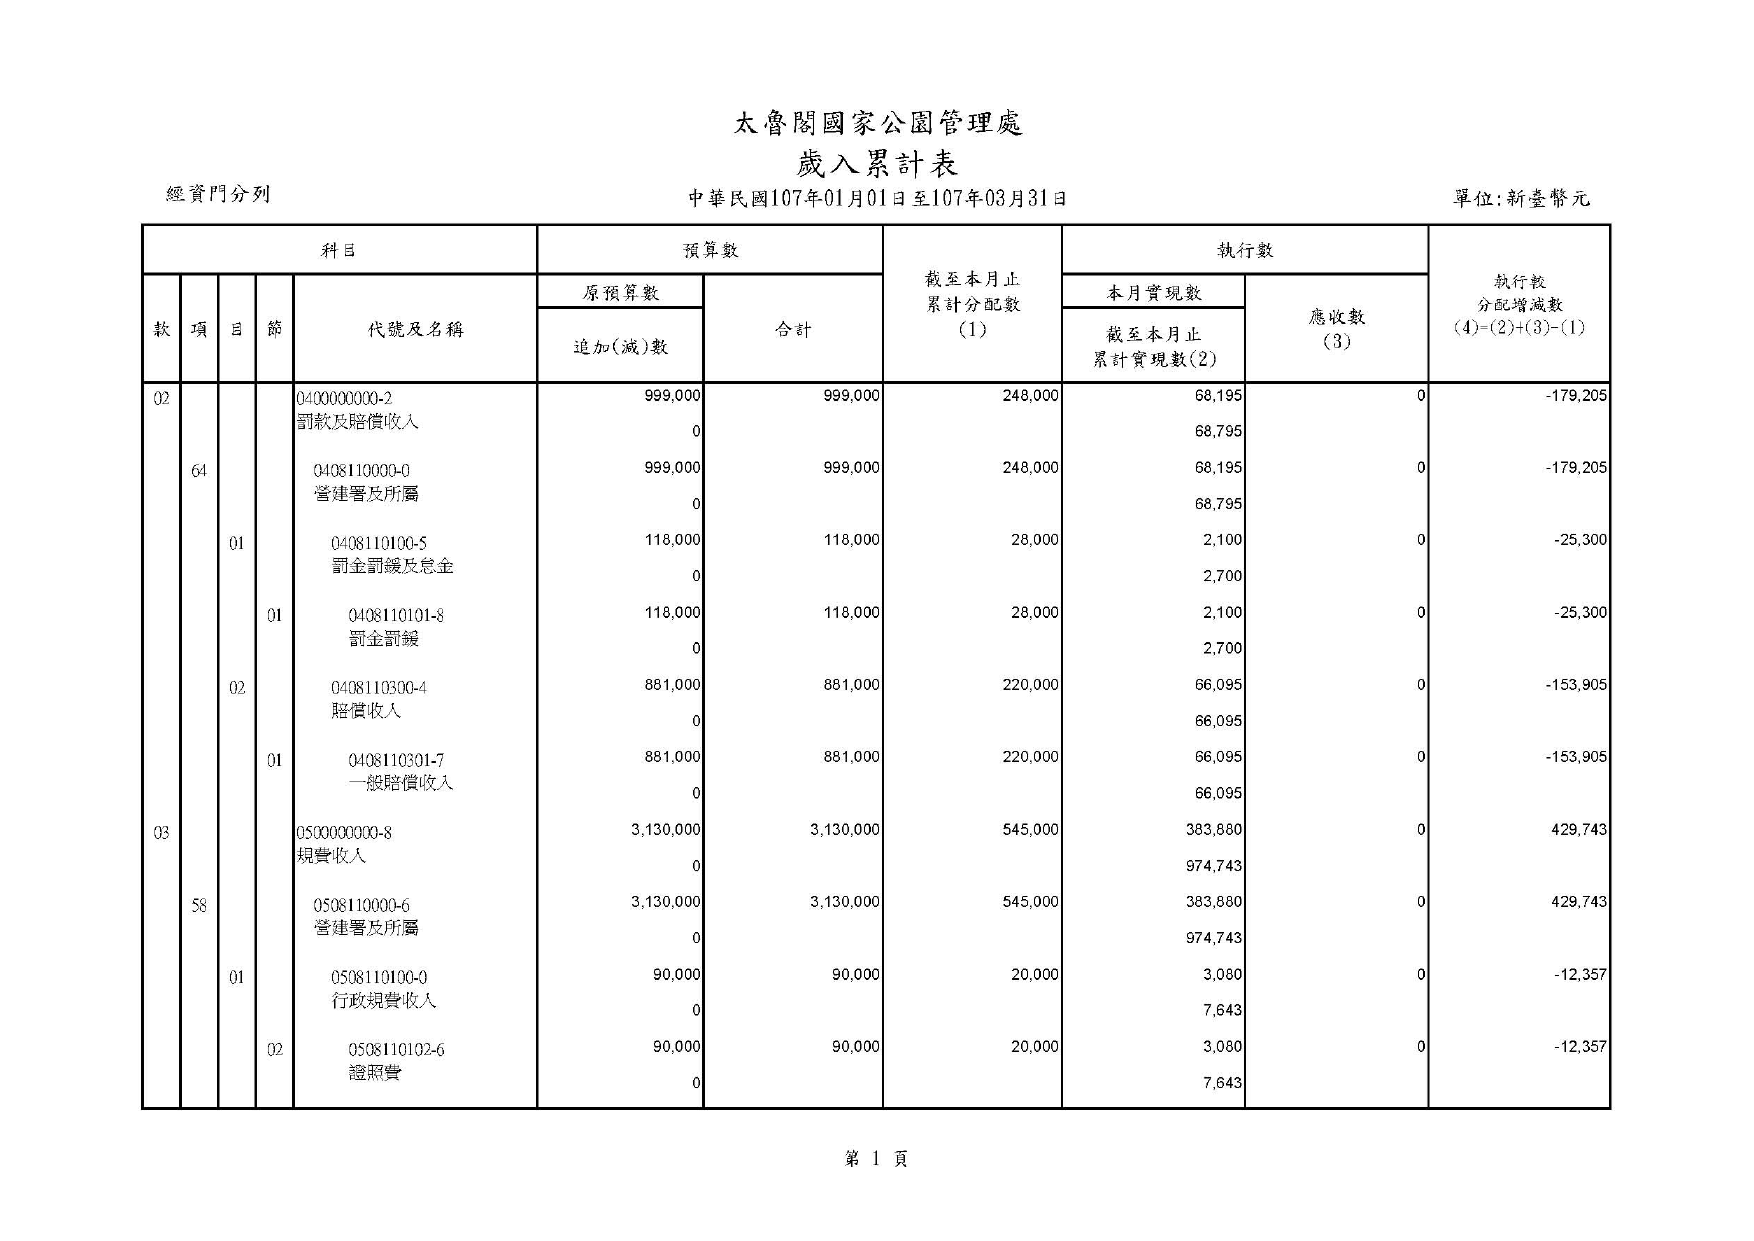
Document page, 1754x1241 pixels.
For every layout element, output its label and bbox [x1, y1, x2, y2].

picture [59, 59, 1695, 1216]
